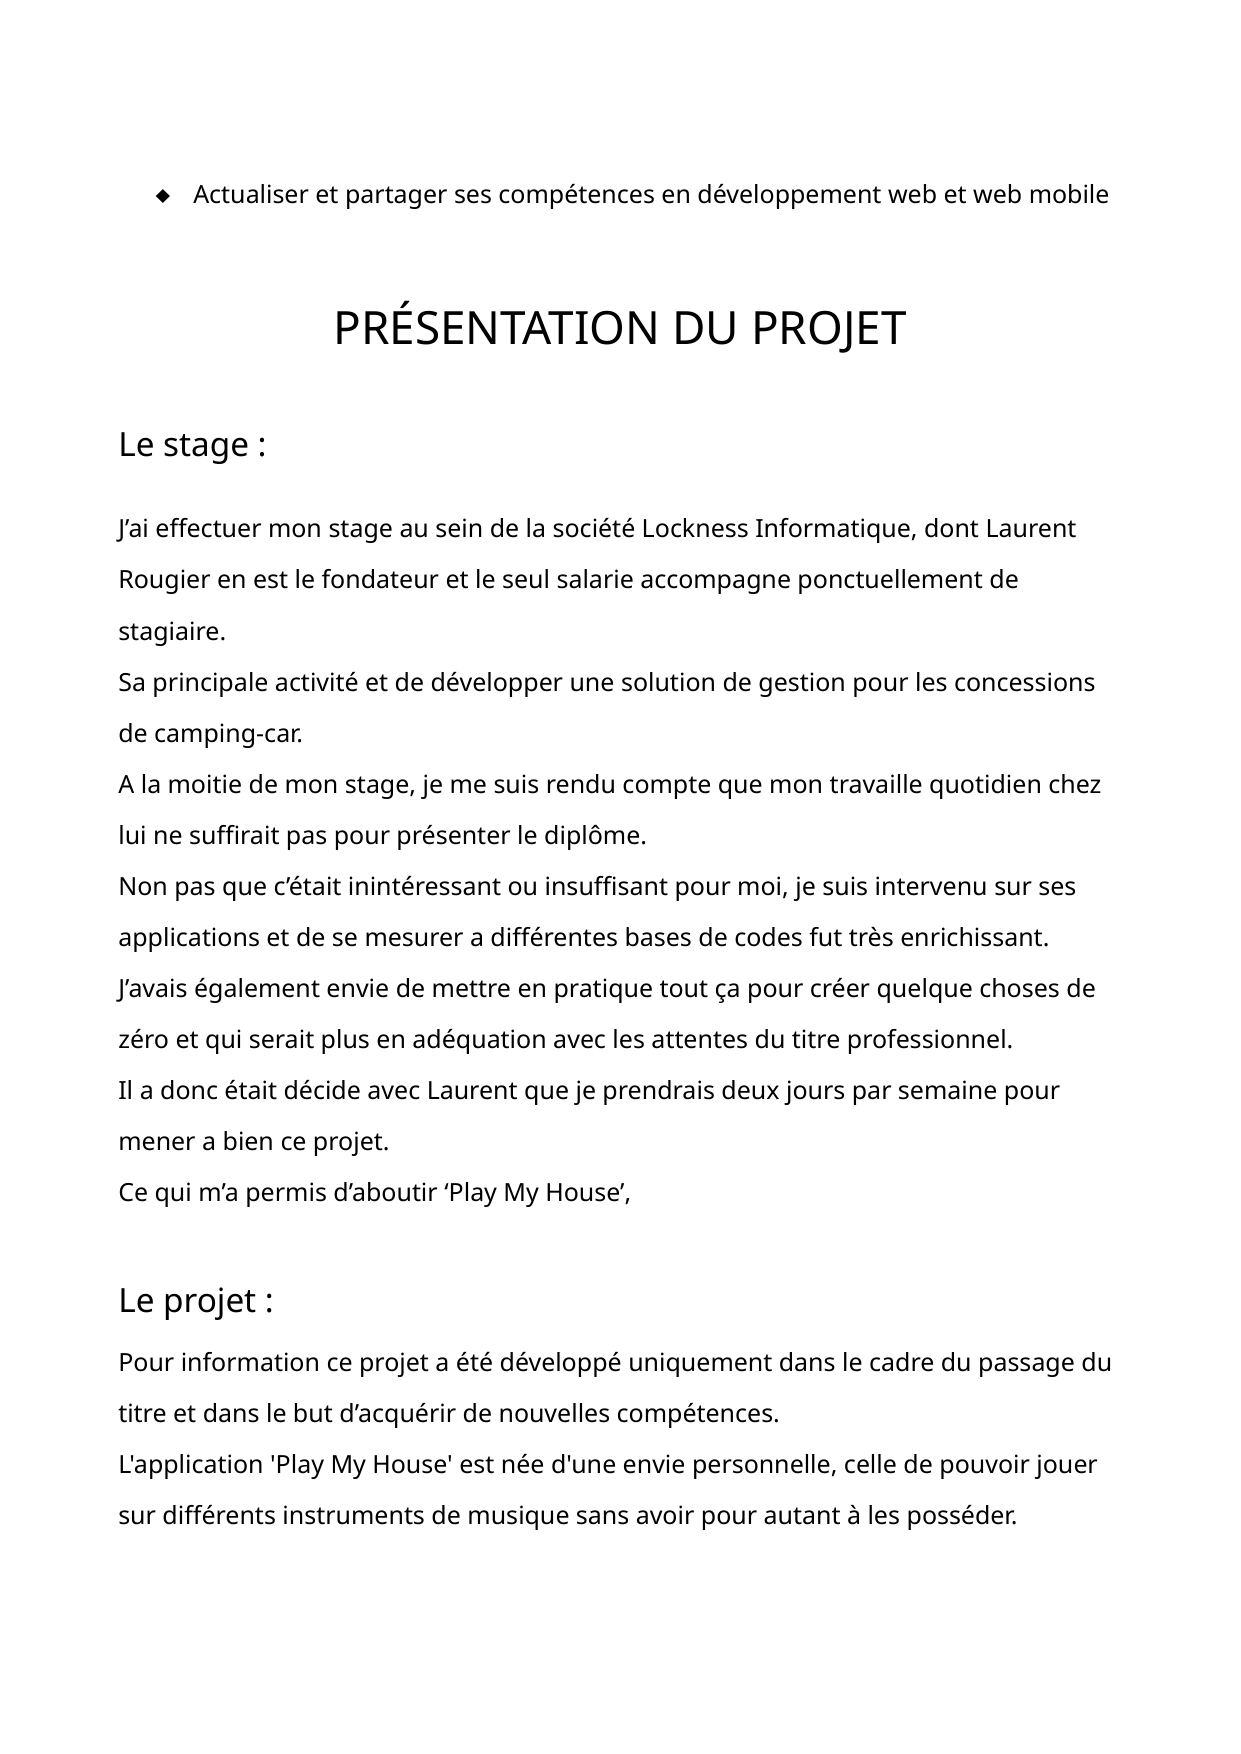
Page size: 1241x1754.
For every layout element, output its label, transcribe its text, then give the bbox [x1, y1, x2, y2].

text L'application 'Play My House' est née d'une envie personnelle, celle de pouvoir jouer sur différents instruments de musique sans avoir pour autant à les posséder. [118, 1447, 1122, 1532]
text PRÉSENTATION DU PROJET [118, 296, 1122, 358]
text Il a donc était décide avec Laurent que je prendrais deux jours par semaine pour mener a bien ce projet. [118, 1073, 1122, 1158]
text Ce qui m’a permis d’aboutir ‘Play My House’, [118, 1175, 1122, 1209]
text Pour information ce projet a été développé uniquement dans le cadre du passage du titre et dans le but d’acquérir de nouvelles compétences. [118, 1345, 1122, 1430]
text J’avais également envie de mettre en pratique tout ça pour créer quelque choses de zéro et qui serait plus en adéquation avec les attentes du titre professionnel. [118, 971, 1122, 1056]
text Le projet : [118, 1277, 1122, 1322]
text Le stage : [118, 420, 1122, 466]
text Non pas que c’était inintéressant ou insuffisant pour moi, je suis intervenu sur ses applications et de se mesurer a différentes bases de codes fut très enrichissant. [118, 868, 1122, 953]
text J’ai effectuer mon stage au sein de la société Lockness Informatique, dont Laurent Rougier en est le fondateur et le seul salarie accompagne ponctuellement de stagiaire. [118, 511, 1122, 647]
list Actualiser et partager ses compétences en développement web et web mobile [156, 176, 1122, 210]
text A la moitie de mon stage, je me suis rendu compte que mon travaille quotidien chez lui ne suffirait pas pour présenter le diplôme. [118, 766, 1122, 851]
text Sa principale activité et de développer une solution de gestion pour les concessions de camping-car. [118, 664, 1122, 749]
